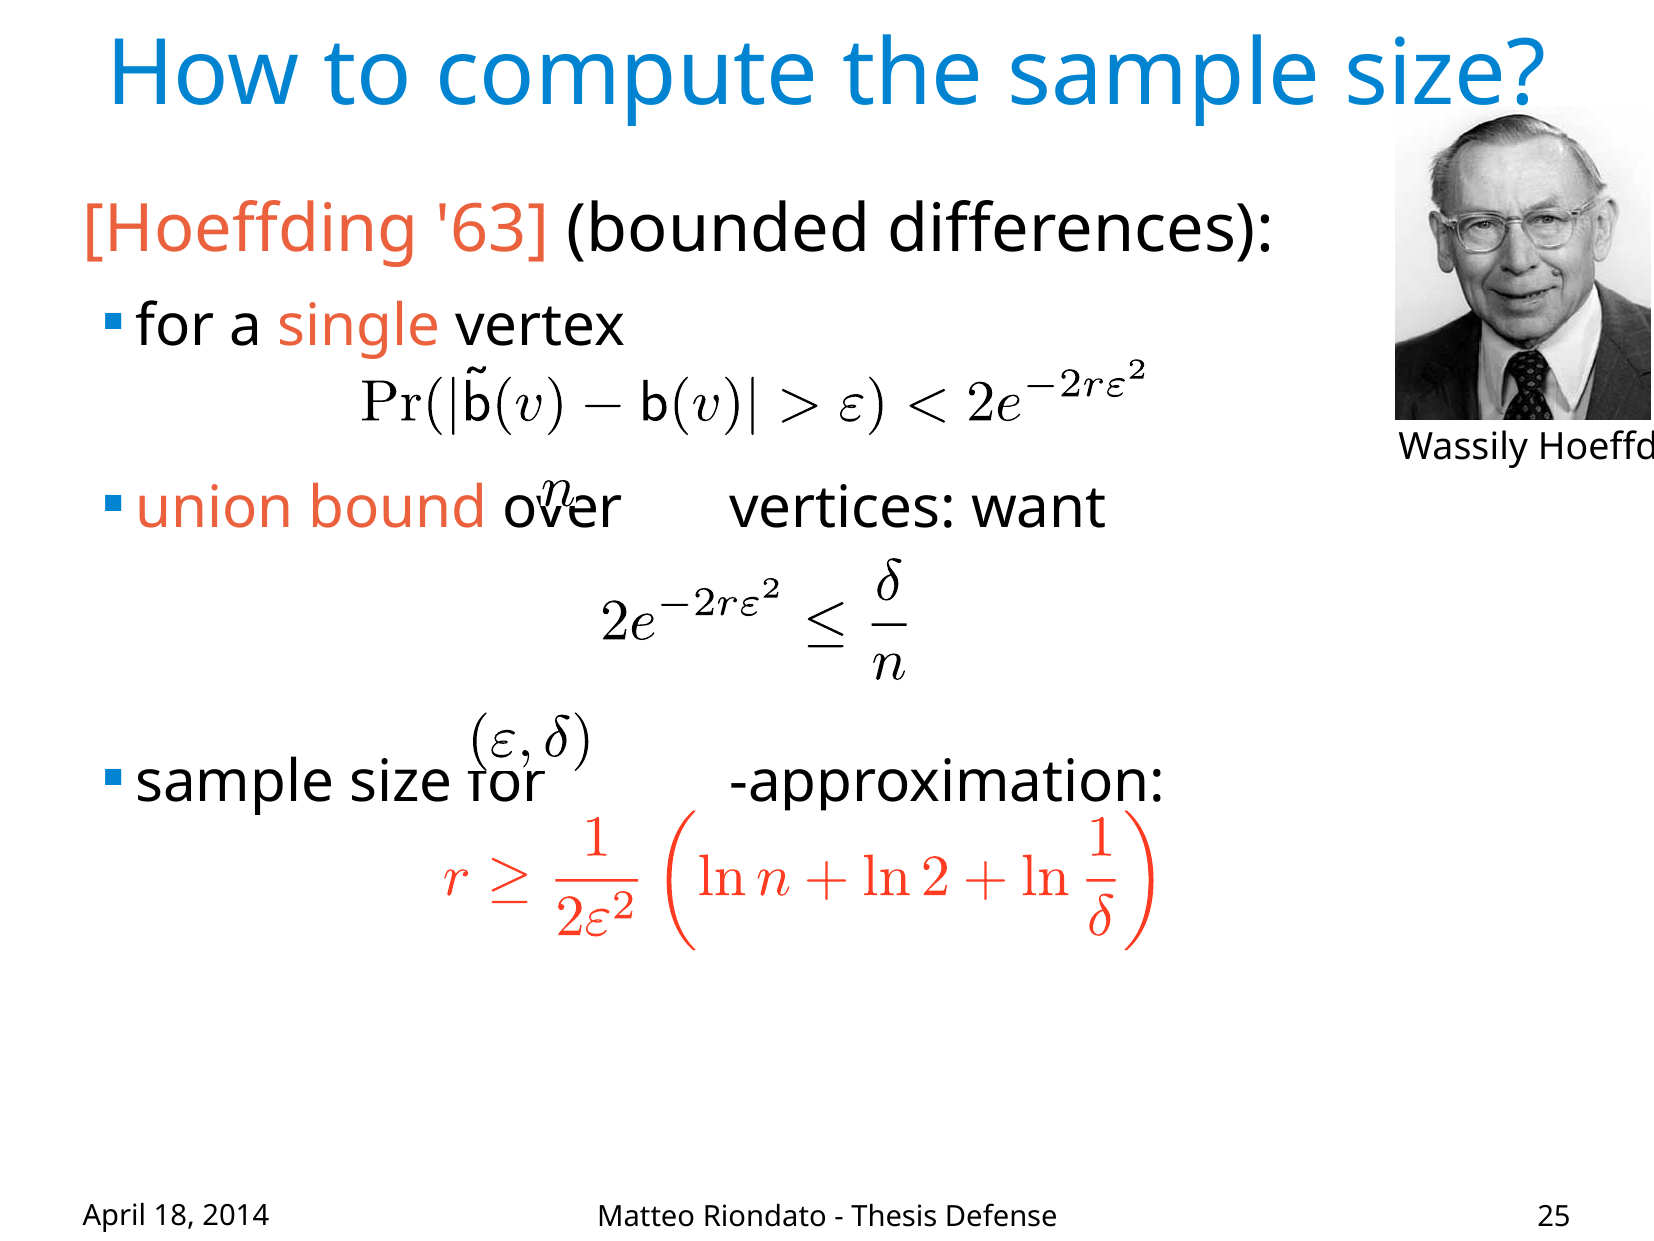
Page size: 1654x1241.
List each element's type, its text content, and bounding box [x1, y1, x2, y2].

title How to compute the sample size? [82, 0, 1571, 139]
text_box [360, 359, 1147, 436]
text_box [600, 558, 907, 681]
text_box [467, 712, 595, 771]
list [Hoeffding '63] (bounded differences): for a single vertex union bound over vertices: want sample size for -approximation: [82, 180, 1571, 1186]
text_box [442, 810, 1166, 951]
text_box Wassily Hoeffding [1383, 412, 1654, 470]
text_box [540, 480, 576, 507]
picture [1395, 106, 1651, 412]
